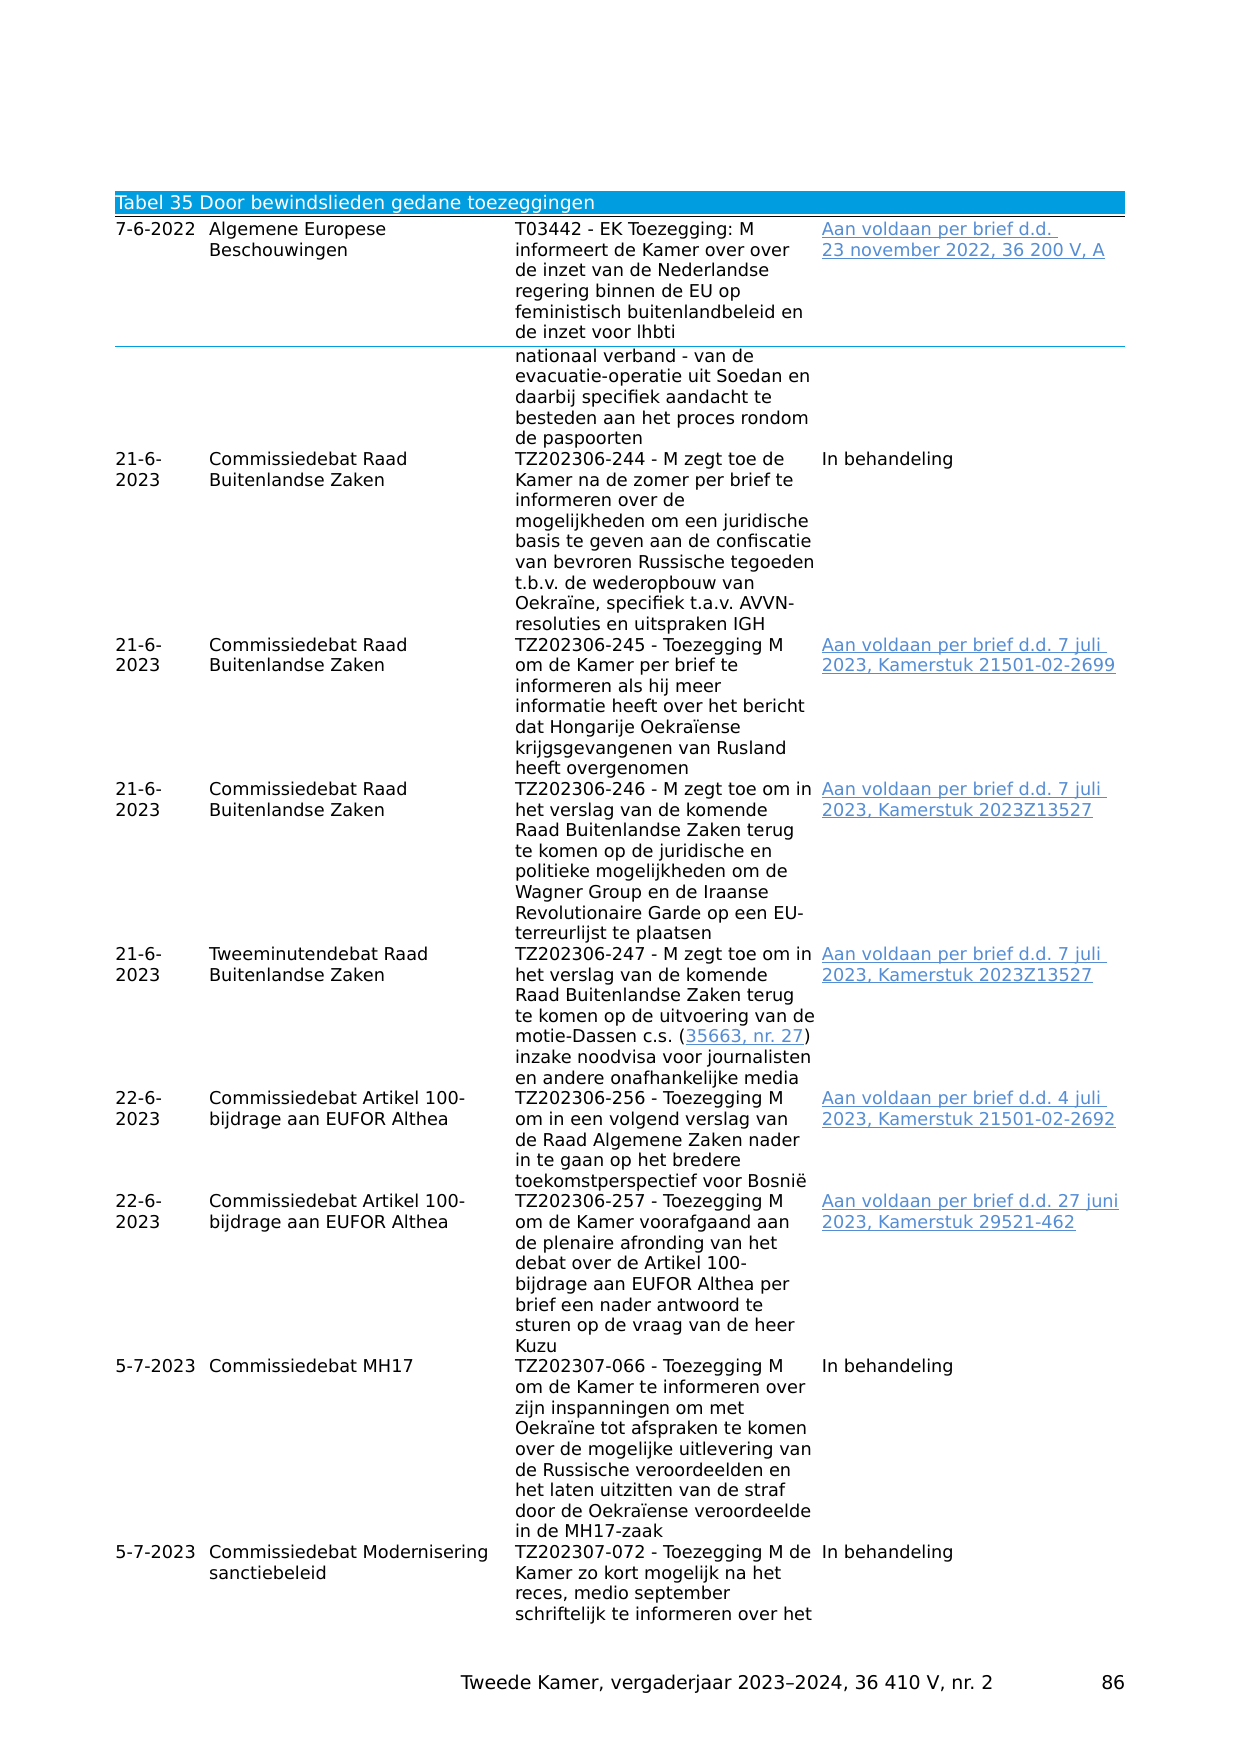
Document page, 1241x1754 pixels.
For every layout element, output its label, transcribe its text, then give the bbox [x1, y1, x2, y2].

table_cell 21-6-2023 [115, 635, 206, 779]
table_cell 5-7-2023 [115, 1542, 206, 1624]
table_cell Aan voldaan per brief d.d. 27 juni 2023, Kamerstuk 29521-462 [819, 1191, 1125, 1356]
table_cell Commissiedebat Raad Buitenlandse Zaken [206, 779, 512, 944]
table_cell [206, 347, 512, 449]
table_cell Commissiedebat Modernisering sanctiebeleid [206, 1542, 512, 1624]
table_cell 5-7-2023 [115, 1356, 206, 1542]
table_cell In behandeling [819, 1542, 1125, 1624]
table_cell 22-6-2023 [115, 1191, 206, 1356]
table_cell TZ202306-247 - M zegt toe om in het verslag van de komende Raad Buitenlandse Zaken terug te komen op de uitvoering van de motie-Dassen c.s. (35663, nr. 27) inzake noodvisa voor journalisten en andere onafhankelijke media [512, 944, 819, 1088]
table_cell TZ202306-257 - Toezegging M om de Kamer voorafgaand aan de plenaire afronding van het debat over de Artikel 100-bijdrage aan EUFOR Althea per brief een nader antwoord te sturen op de vraag van de heer Kuzu [512, 1191, 819, 1356]
table_cell [115, 347, 206, 449]
table_cell Commissiedebat Raad Buitenlandse Zaken [206, 449, 512, 634]
table_cell In behandeling [819, 1356, 1125, 1542]
table_cell TZ202306-245 - Toezegging M om de Kamer per brief te informeren als hij meer informatie heeft over het bericht dat Hongarije Oekraïense krijgsgevangenen van Rusland heeft overgenomen [512, 635, 819, 779]
table_cell 21-6-2023 [115, 779, 206, 944]
table_cell T03442 - EK Toezegging: M informeert de Kamer over over de inzet van de Nederlandse regering binnen de EU op feministisch buitenlandbeleid en de inzet voor lhbti [512, 217, 819, 346]
table_cell nationaal verband - van de evacuatie-operatie uit Soedan en daarbij specifiek aandacht te besteden aan het proces rondom de paspoorten [512, 347, 819, 449]
table_cell Aan voldaan per brief d.d. 23 november 2022, 36 200 V, A [819, 217, 1125, 346]
table_cell TZ202306-244 - M zegt toe de Kamer na de zomer per brief te informeren over de mogelijkheden om een juridische basis te geven aan de confiscatie van bevroren Russische tegoeden t.b.v. de wederopbouw van Oekraïne, specifiek t.a.v. AVVN-resoluties en uitspraken IGH [512, 449, 819, 634]
table_cell Commissiedebat MH17 [206, 1356, 512, 1542]
table_cell Aan voldaan per brief d.d. 4 juli 2023, Kamerstuk 21501-02-2692 [819, 1088, 1125, 1191]
table_cell 22-6-2023 [115, 1088, 206, 1191]
table_cell 21-6-2023 [115, 944, 206, 1088]
table_cell 21-6-2023 [115, 449, 206, 634]
table_cell In behandeling [819, 449, 1125, 634]
table_cell Aan voldaan per brief d.d. 7 juli 2023, Kamerstuk 21501-02-2699 [819, 635, 1125, 779]
table_cell TZ202307-066 - Toezegging M om de Kamer te informeren over zijn inspanningen om met Oekraïne tot afspraken te komen over de mogelijke uitlevering van de Russische veroordeelden en het laten uitzitten van de straf door de Oekraïense veroordeelde in de MH17-zaak [512, 1356, 819, 1542]
table_cell Tweeminutendebat Raad Buitenlandse Zaken [206, 944, 512, 1088]
table_cell Aan voldaan per brief d.d. 7 juli 2023, Kamerstuk 2023Z13527 [819, 779, 1125, 944]
table_cell TZ202307-072 - Toezegging M de Kamer zo kort mogelijk na het reces, medio september schriftelijk te informeren over het [512, 1542, 819, 1624]
table_cell TZ202306-256 - Toezegging M om in een volgend verslag van de Raad Algemene Zaken nader in te gaan op het bredere toekomstperspectief voor Bosnië [512, 1088, 819, 1191]
table_cell Algemene Europese Beschouwingen [206, 217, 512, 346]
table_cell 7-6-2022 [115, 217, 206, 346]
table_cell TZ202306-246 - M zegt toe om in het verslag van de komende Raad Buitenlandse Zaken terug te komen op de juridische en politieke mogelijkheden om de Wagner Group en de Iraanse Revolutionaire Garde op een EU-terreurlijst te plaatsen [512, 779, 819, 944]
table_cell Aan voldaan per brief d.d. 7 juli 2023, Kamerstuk 2023Z13527 [819, 944, 1125, 1088]
table_cell [819, 347, 1125, 449]
table_cell Commissiedebat Artikel 100-bijdrage aan EUFOR Althea [206, 1191, 512, 1356]
table_cell Commissiedebat Artikel 100-bijdrage aan EUFOR Althea [206, 1088, 512, 1191]
table_cell Commissiedebat Raad Buitenlandse Zaken [206, 635, 512, 779]
